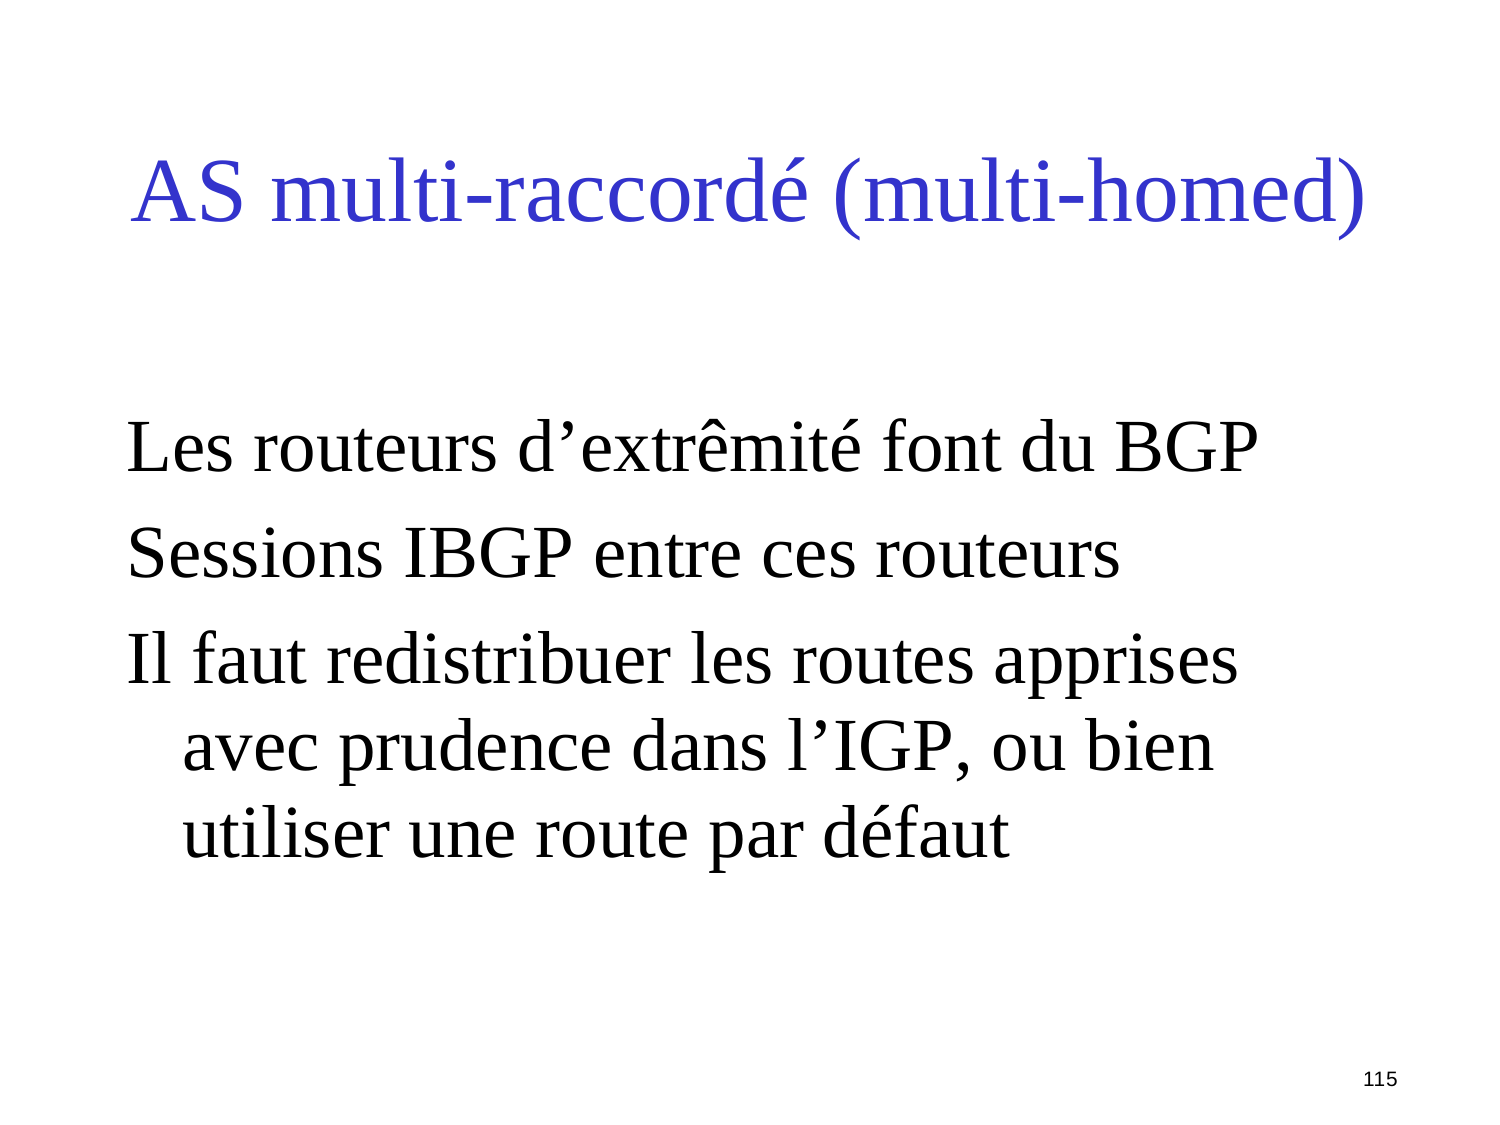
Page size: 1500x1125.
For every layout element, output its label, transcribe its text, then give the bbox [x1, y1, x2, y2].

text_box Les routeurs d’extrêmité font du BGP Sessions IBGP entre ces routeurs Il faut redistribuer les routes apprises avec prudence dans l’IGP, ou bien utiliser une route par défaut [112, 275, 1388, 1000]
text_box AS multi-raccordé (multi-homed) [112, 100, 1388, 275]
